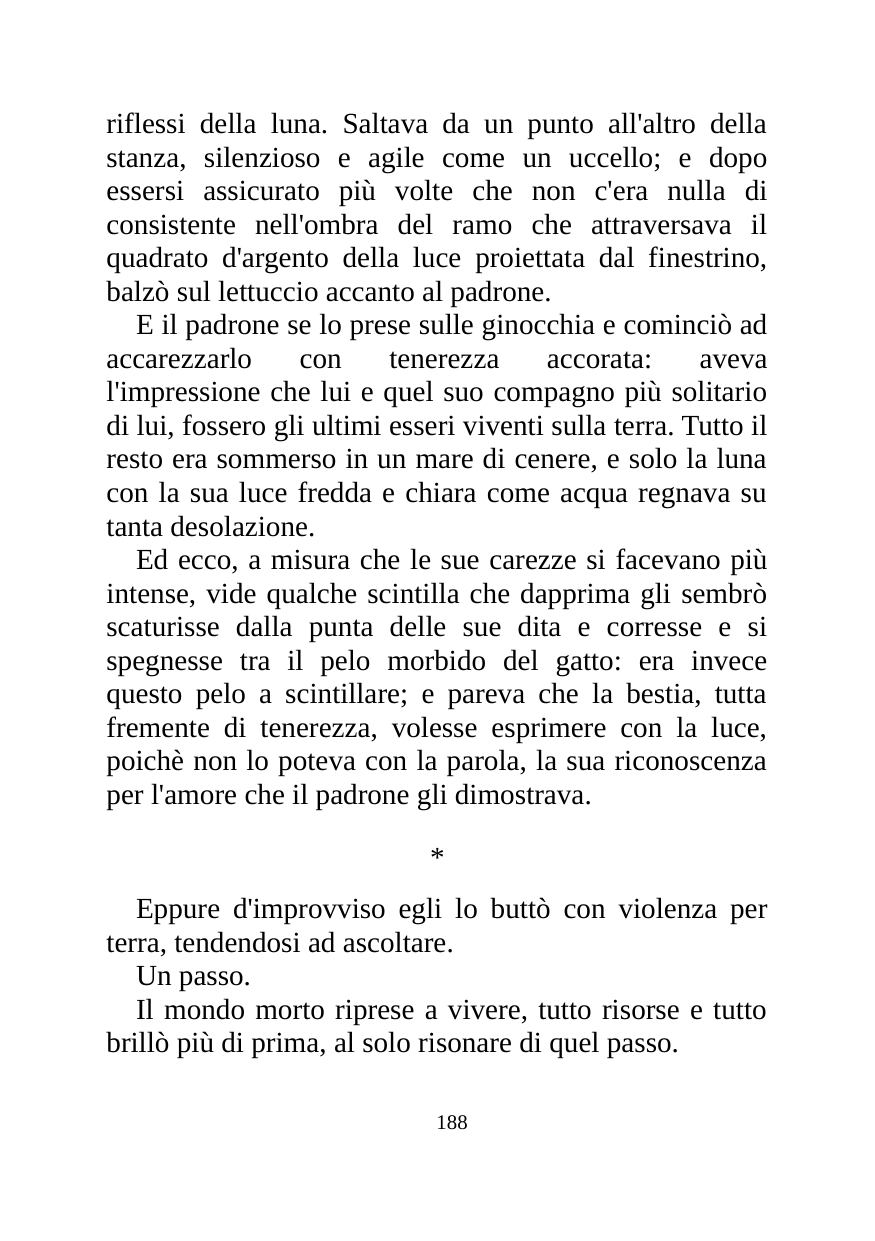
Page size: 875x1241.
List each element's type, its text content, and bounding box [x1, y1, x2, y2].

text Ed ecco, a misura che le sue carezze si facevano più intense, vide qualche scintilla che dapprima gli sembrò scaturisse dalla punta delle sue dita e corresse e si spegnesse tra il pelo morbido del gatto: era invece questo pelo a scintillare; e pareva che la bestia, tutta fremente di tenerezza, volesse esprimere con la luce, poichè non lo poteva con la parola, la sua riconoscenza per l'amore che il padrone gli dimostrava. [106, 542, 768, 811]
text * [106, 840, 768, 874]
text Eppure d'improvviso egli lo buttò con violenza per terra, tendendosi ad ascoltare. [106, 891, 768, 958]
text riflessi della luna. Saltava da un punto all'altro della stanza, silenzioso e agile come un uccello; e dopo essersi assicurato più volte che non c'era nulla di consistente nell'ombra del ramo che attraversava il quadrato d'argento della luce proiettata dal finestrino, balzò sul lettuccio accanto al padrone. [106, 106, 768, 307]
text E il padrone se lo prese sulle ginocchia e cominciò ad accarezzarlo con tenerezza accorata: aveva l'impressione che lui e quel suo compagno più solitario di lui, fossero gli ultimi esseri viventi sulla terra. Tutto il resto era sommerso in un mare di cenere, e solo la luna con la sua luce fredda e chiara come acqua regnava su tanta desolazione. [106, 307, 768, 542]
text Il mondo morto riprese a vivere, tutto risorse e tutto brillò più di prima, al solo risonare di quel passo. [106, 992, 768, 1059]
text Un passo. [106, 958, 768, 992]
